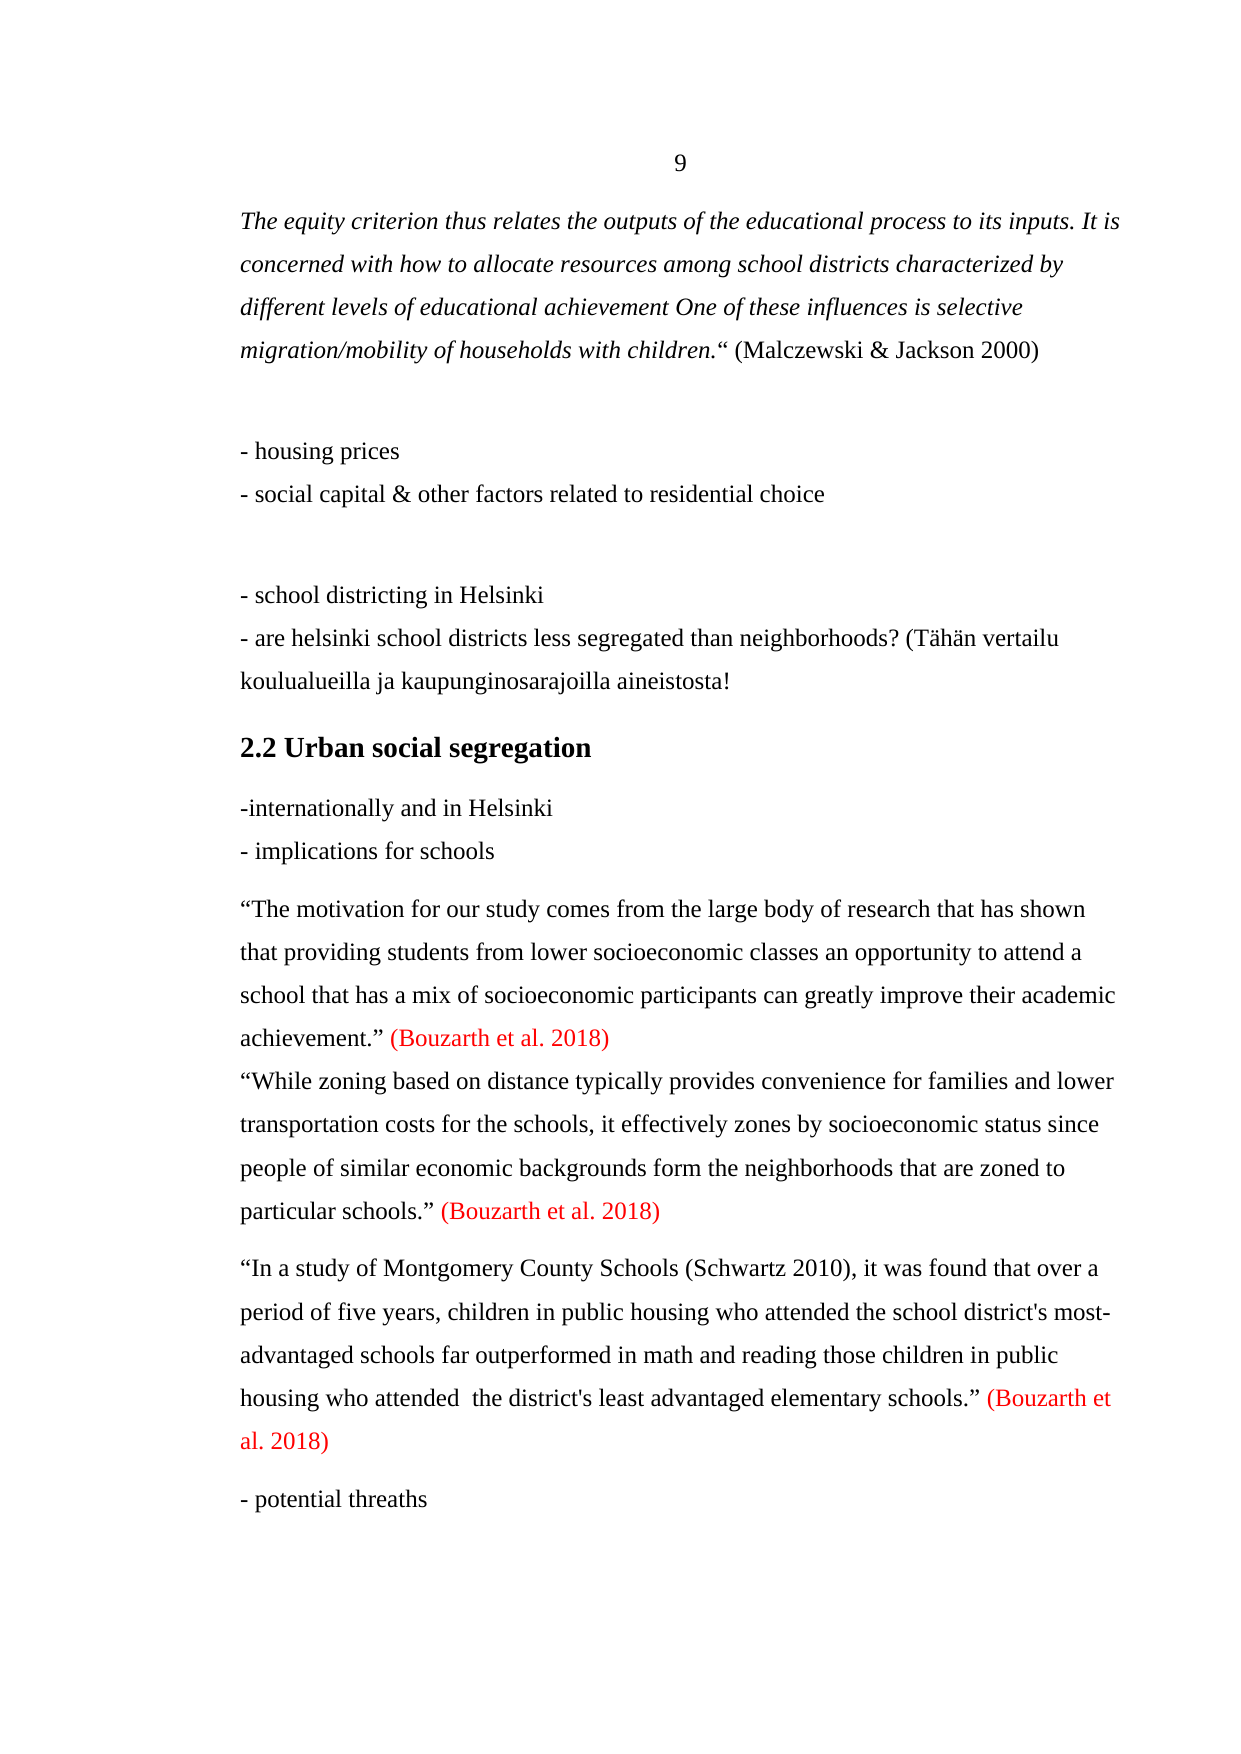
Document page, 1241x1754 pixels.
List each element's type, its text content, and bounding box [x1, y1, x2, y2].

text “In a study of Montgomery County Schools (Schwartz 2010), it was found that over a period of five years, children in public housing who attended the school district's most-advantaged schools far outperformed in math and reading those children in public housing who attended the district's least advantaged elementary schools.” (Bouzarth et al. 2018) [240, 1253, 1121, 1455]
text - school districting in Helsinki - are helsinki school districts less segregated than neighborhoods? (Tähän vertailu koulualueilla ja kaupunginosarajoilla aineistosta! [240, 537, 1121, 695]
text -internationally and in Helsinki - implications for schools [240, 793, 1121, 865]
subtitle 2.2 Urban social segregation [240, 730, 1121, 764]
text “The motivation for our study comes from the large body of research that has shown that providing students from lower socioeconomic classes an opportunity to attend a school that has a mix of socioeconomic participants can greatly improve their academic achievement.” (Bouzarth et al. 2018) “While zoning based on distance typically provides convenience for families and lower transportation costs for the schools, it effectively zones by socioeconomic status since people of similar economic backgrounds form the neighborhoods that are zoned to particular schools.” (Bouzarth et al. 2018) [240, 894, 1121, 1224]
text - housing prices - social capital & other factors related to residential choice [240, 393, 1121, 508]
text - potential threaths [240, 1484, 1121, 1512]
text The equity criterion thus relates the outputs of the educational process to its inputs. It is concerned with how to allocate resources among school districts characterized by different levels of educational achievement One of these influences is selective migration/mobility of households with children.“ (Malczewski & Jackson 2000) [240, 206, 1121, 364]
